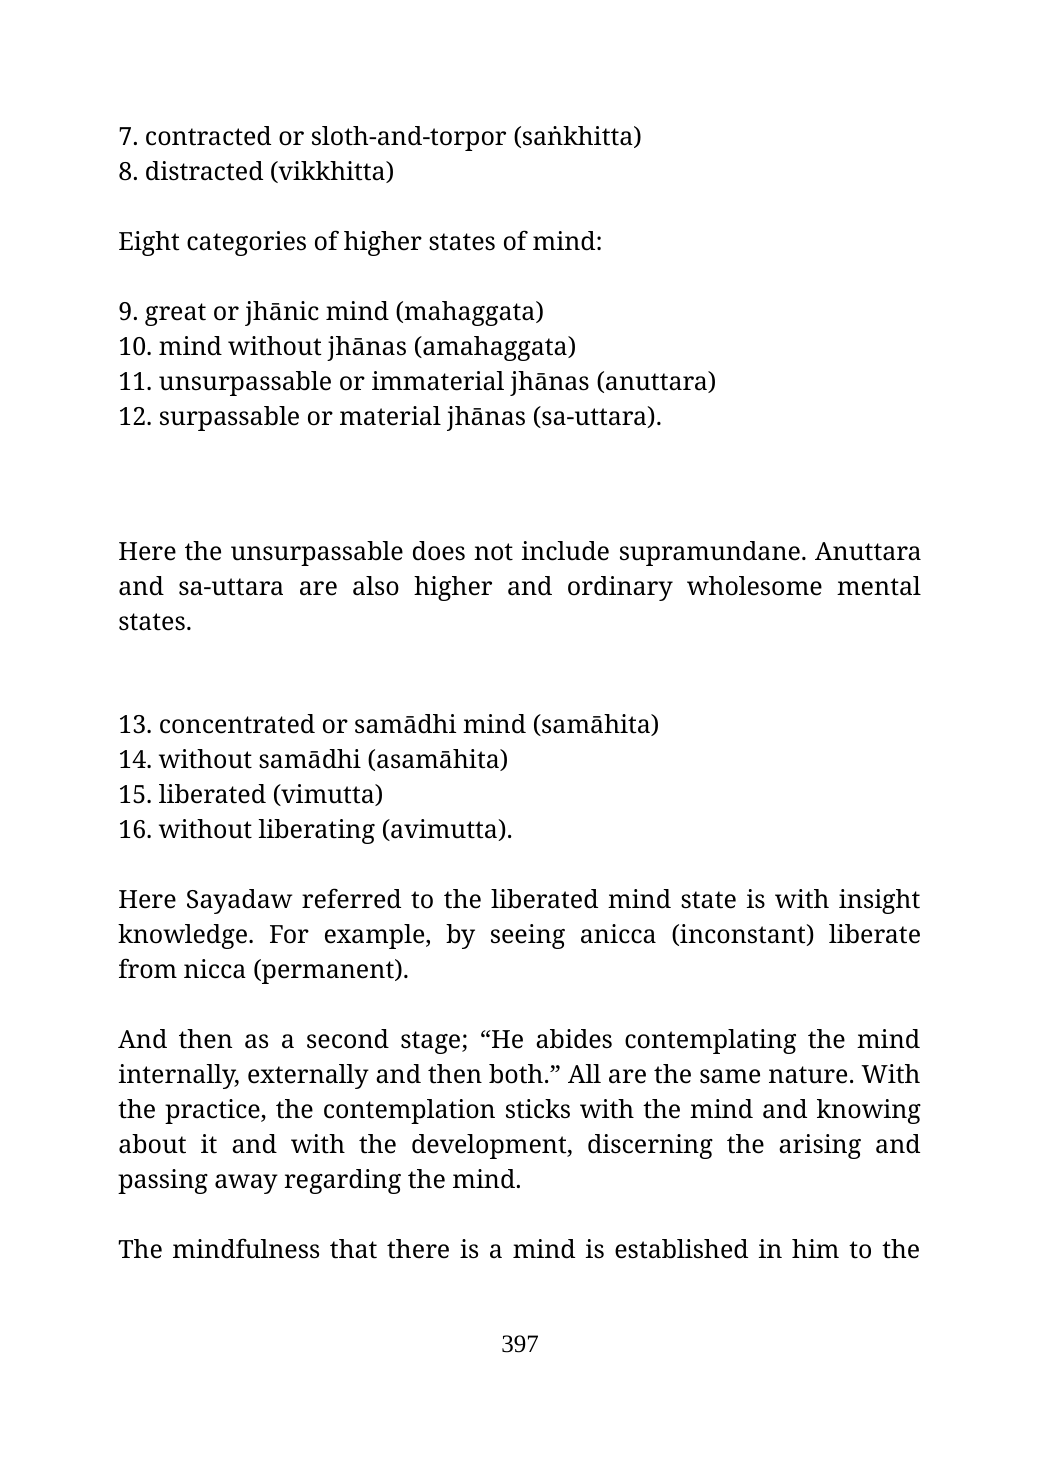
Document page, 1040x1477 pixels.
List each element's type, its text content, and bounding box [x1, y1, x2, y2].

text 7. contracted or sloth-and-torpor (saṅkhitta) 8. distracted (vikkhitta) Eight categories of higher states of mind: 9. great or jhānic mind (mahaggata) 10. mind without jhānas (amahaggata) 11. unsurpassable or immaterial jhānas (anuttara) 12. surpassable or material jhānas (sa-uttara). [118, 118, 922, 433]
text 13. concentrated or samādhi mind (samāhita) 14. without samādhi (asamāhita) 15. liberated (vimutta) 16. without liberating (avimutta). Here Sayadaw referred to the liberated mind state is with insight knowledge. For example, by seeing anicca (inconstant) liberate from nicca (permanent). And then as a second stage; “He abides contemplating the mind internally, externally and then both.” All are the same nature. With the practice, the contemplation sticks with the mind and knowing about it and with the development, discerning the arising and passing away regarding the mind. The mindfulness that there is a mind is established in him to the [118, 706, 922, 1266]
text Here the unsurpassable does not include supramundane. Anuttara and sa-uttara are also higher and ordinary wholesome mental states. [118, 533, 922, 673]
